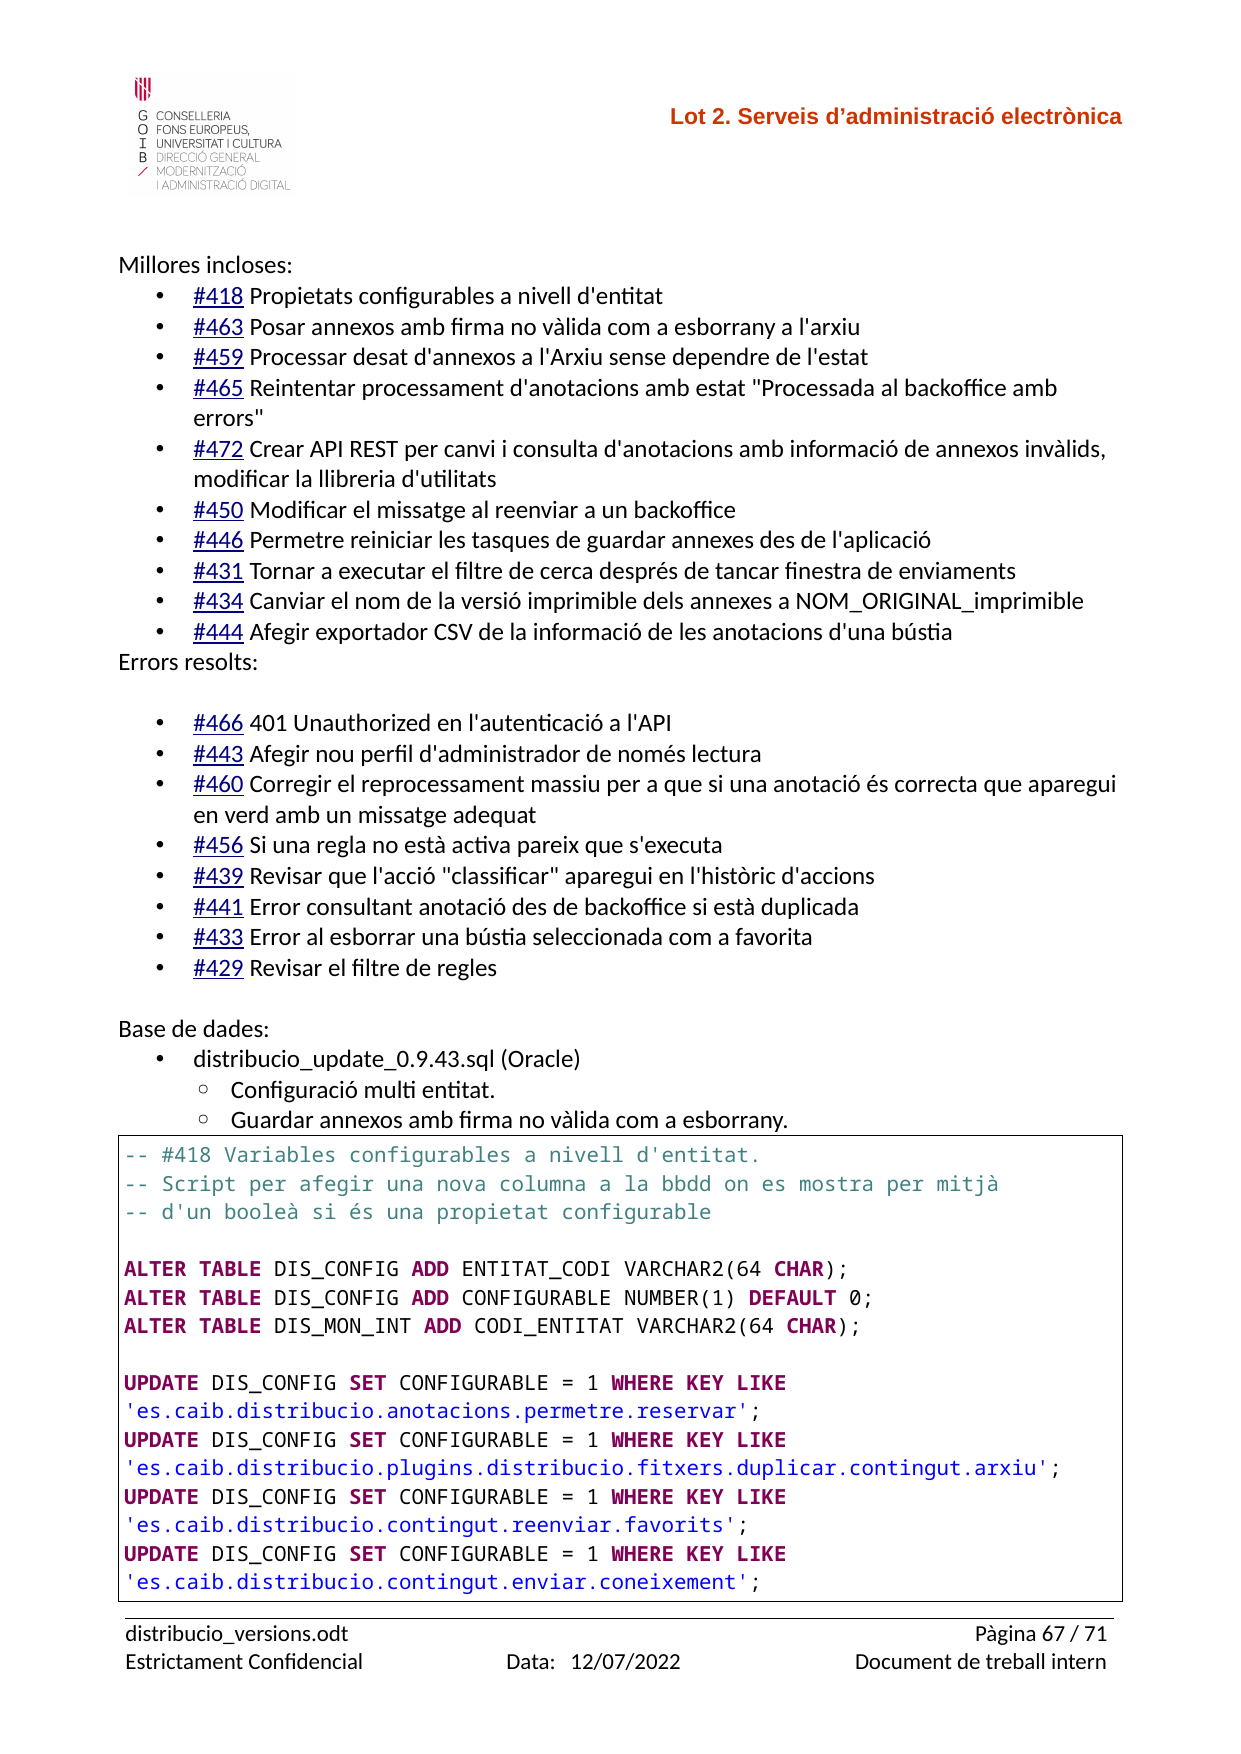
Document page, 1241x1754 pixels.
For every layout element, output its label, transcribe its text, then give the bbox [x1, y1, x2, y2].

list #463 Posar annexos amb firma no vàlida com a esborrany a l'arxiu [156, 311, 1122, 341]
table_header -- #418 Variables configurables a nivell d'entitat. -- Script per afegir una nova columna a la bbdd on es mostra per mitjà -- d'un booleà si és una propietat configurable ALTER TABLE DIS_CONFIG ADD ENTITAT_CODI VARCHAR2(64 CHAR); ALTER TABLE DIS_CONFIG ADD CONFIGURABLE NUMBER(1) DEFAULT 0; ALTER TABLE DIS_MON_INT ADD CODI_ENTITAT VARCHAR2(64 CHAR); UPDATE DIS_CONFIG SET CONFIGURABLE = 1 WHERE KEY LIKE 'es.caib.distribucio.anotacions.permetre.reservar'; UPDATE DIS_CONFIG SET CONFIGURABLE = 1 WHERE KEY LIKE 'es.caib.distribucio.plugins.distribucio.fitxers.duplicar.contingut.arxiu'; UPDATE DIS_CONFIG SET CONFIGURABLE = 1 WHERE KEY LIKE 'es.caib.distribucio.contingut.reenviar.favorits'; UPDATE DIS_CONFIG SET CONFIGURABLE = 1 WHERE KEY LIKE 'es.caib.distribucio.contingut.enviar.coneixement'; [119, 1136, 1122, 1601]
text Base de dades: [118, 1013, 1122, 1043]
list #441 Error consultant anotació des de backoffice si està duplicada [156, 891, 1122, 921]
list #434 Canviar el nom de la versió imprimible dels annexes a NOM_ORIGINAL_imprimible [156, 585, 1122, 616]
list #433 Error al esborrar una bústia seleccionada com a favorita [156, 921, 1122, 952]
list #460 Corregir el reprocessament massiu per a que si una anotació és correcta que aparegui en verd amb un missatge adequat [156, 768, 1122, 829]
list #418 Propietats configurables a nivell d'entitat [156, 280, 1122, 311]
list #446 Permetre reiniciar les tasques de guardar annexes des de l'aplicació [156, 524, 1122, 555]
list #465 Reintentar processament d'anotacions amb estat "Processada al backoffice amb errors" [156, 372, 1122, 433]
list distribucio_update_0.9.43.sql (Oracle) [156, 1043, 1122, 1074]
list #431 Tornar a executar el filtre de cerca després de tancar finestra de enviaments [156, 555, 1122, 585]
list #466 401 Unauthorized en l'autenticació a l'API [156, 707, 1122, 738]
picture [126, 70, 299, 197]
text Errors resolts: [118, 646, 1122, 677]
list #444 Afegir exportador CSV de la informació de les anotacions d'una bústia [156, 616, 1122, 646]
list #456 Si una regla no està activa pareix que s'executa [156, 829, 1122, 860]
list #450 Modificar el missatge al reenviar a un backoffice [156, 494, 1122, 524]
list #472 Crear API REST per canvi i consulta d'anotacions amb informació de annexos invàlids, modificar la llibreria d'utilitats [156, 433, 1122, 494]
list #429 Revisar el filtre de regles [156, 952, 1122, 982]
list #439 Revisar que l'acció "classificar" aparegui en l'històric d'accions [156, 860, 1122, 891]
list #459 Processar desat d'annexos a l'Arxiu sense dependre de l'estat [156, 341, 1122, 372]
list Configuració multi entitat. [193, 1074, 1122, 1104]
list #443 Afegir nou perfil d'administrador de només lectura [156, 738, 1122, 768]
text Millores incloses: [118, 250, 1122, 280]
list Guardar annexos amb firma no vàlida com a esborrany. [193, 1104, 1122, 1135]
